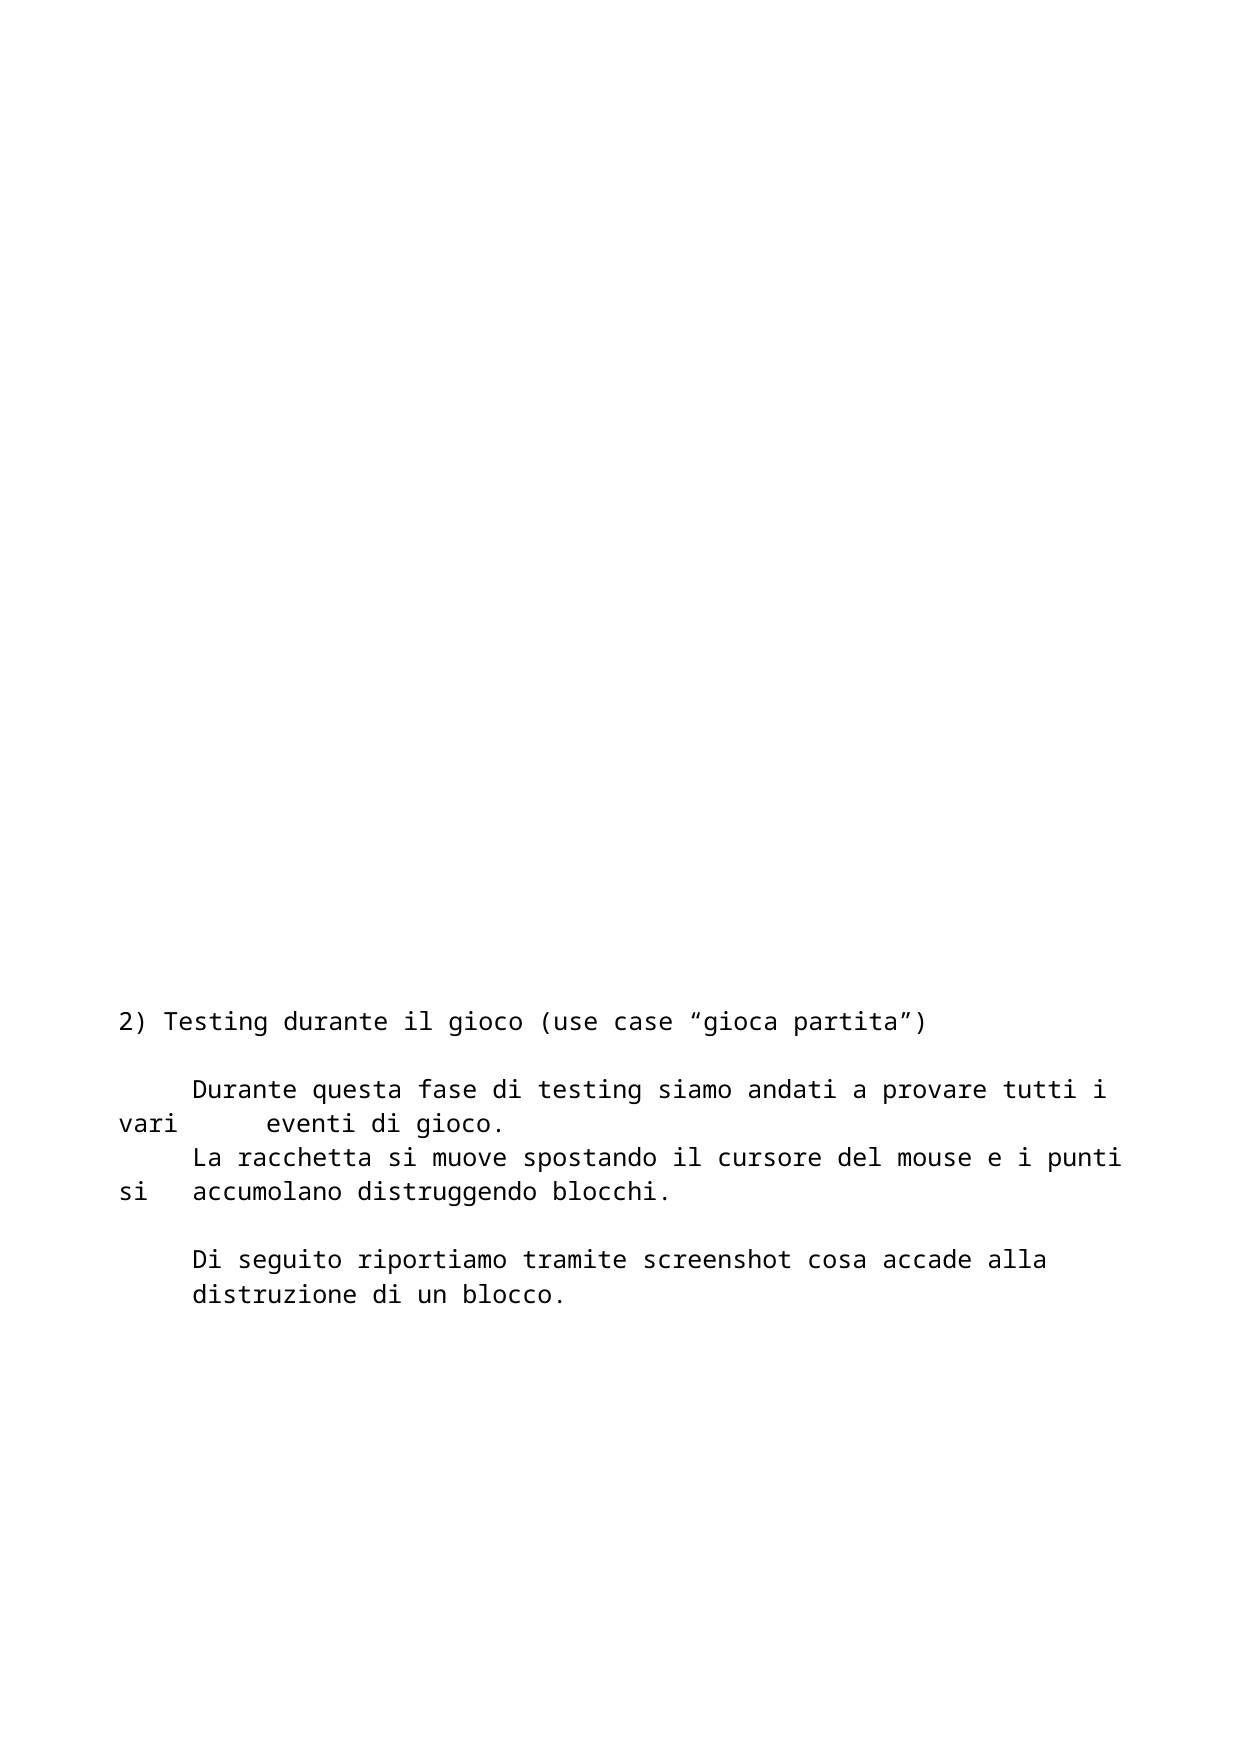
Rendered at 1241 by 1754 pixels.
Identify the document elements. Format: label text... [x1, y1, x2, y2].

text 2) Testing durante il gioco (use case “gioca partita”) [118, 1004, 1122, 1038]
text Di seguito riportiamo tramite screenshot cosa accade alla distruzione di un blocco. [118, 1242, 1122, 1310]
text Durante questa fase di testing siamo andati a provare tutti i vari eventi di gioco. [118, 1072, 1122, 1140]
text La racchetta si muove spostando il cursore del mouse e i punti si accumolano distruggendo blocchi. [118, 1140, 1122, 1208]
